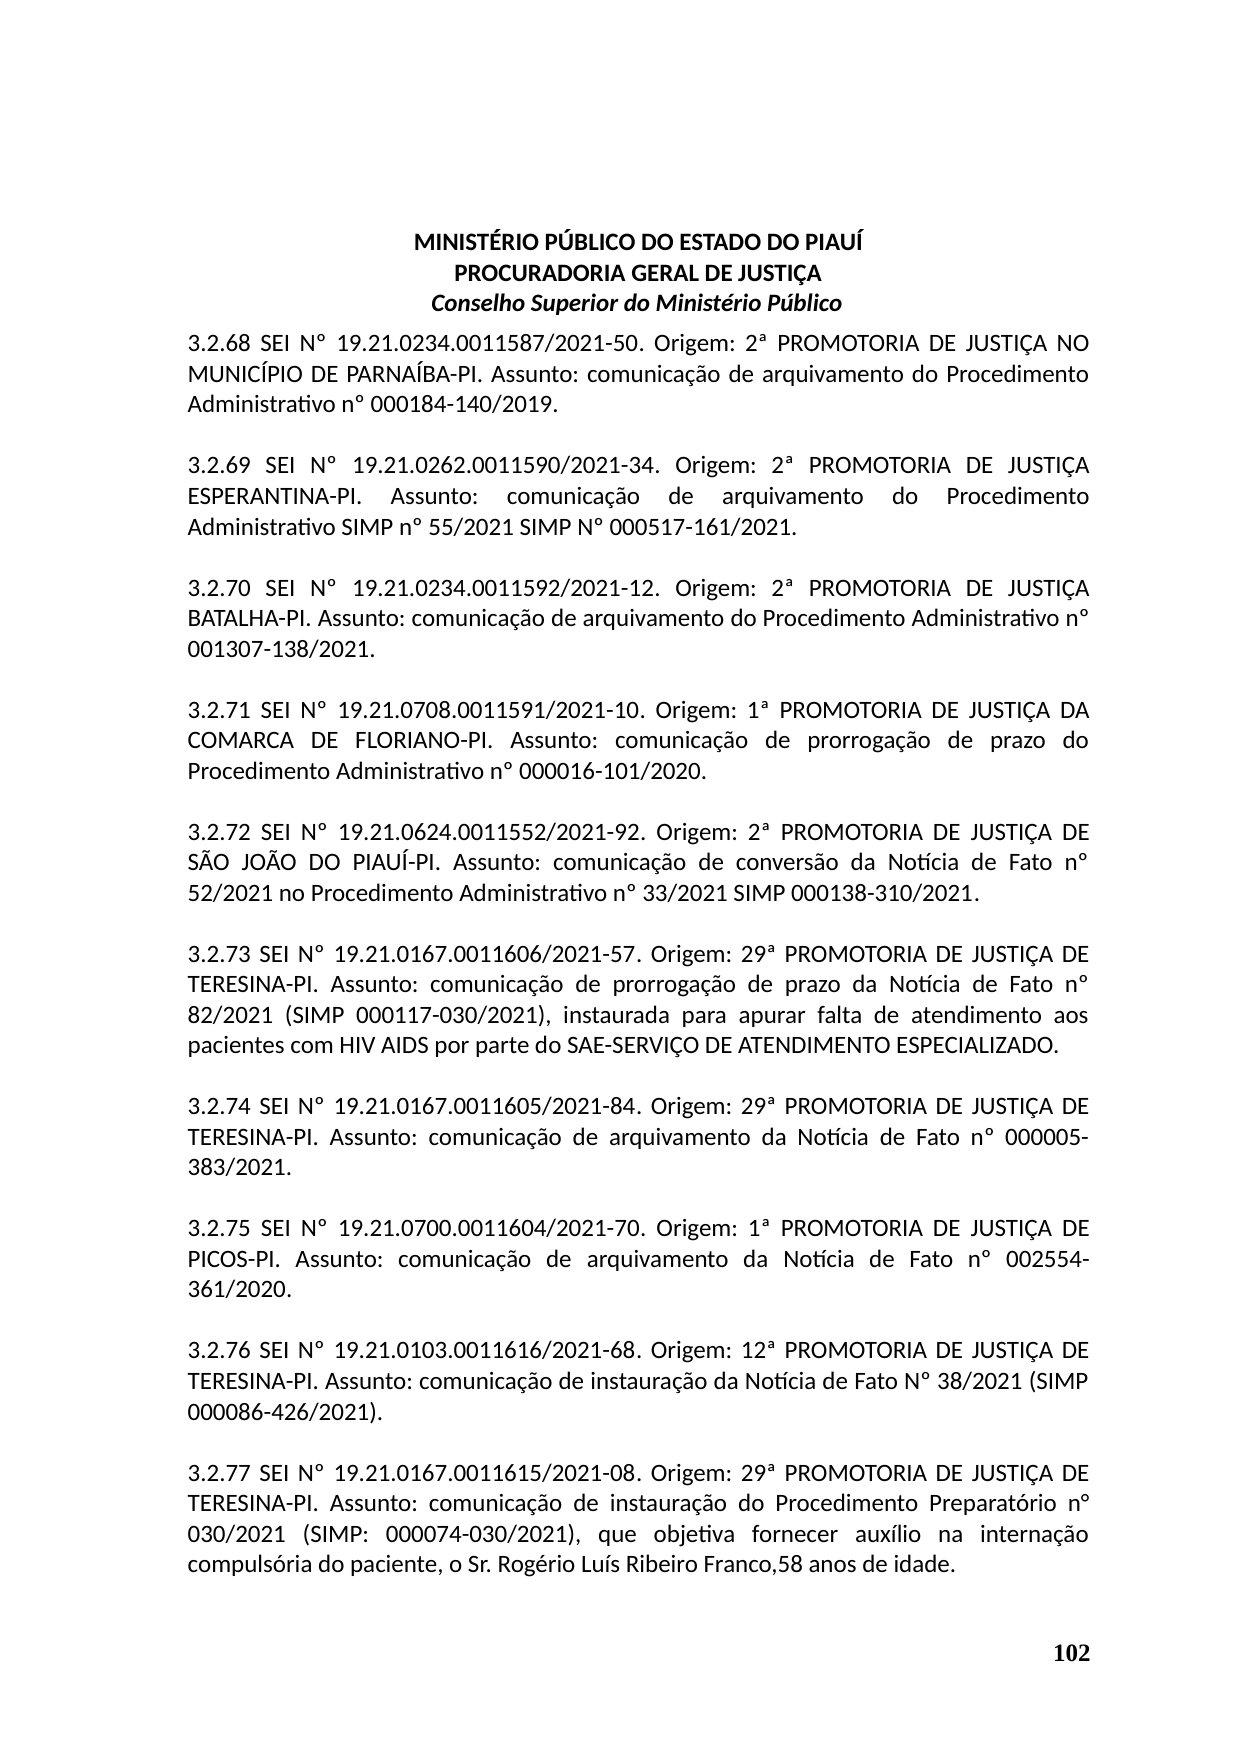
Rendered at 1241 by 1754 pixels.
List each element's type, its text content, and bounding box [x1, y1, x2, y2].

text 3.2.70 SEI Nº 19.21.0234.0011592/2021-12. Origem: 2ª PROMOTORIA DE JUSTIÇA BATALHA-PI. Assunto: comunicação de arquivamento do Procedimento Administrativo nº 001307-138/2021. [187, 572, 1090, 663]
text 3.2.74 SEI Nº 19.21.0167.0011605/2021-84. Origem: 29ª PROMOTORIA DE JUSTIÇA DE TERESINA-PI. Assunto: comunicação de arquivamento da Notícia de Fato nº 000005-383/2021. [187, 1091, 1090, 1182]
text 3.2.73 SEI Nº 19.21.0167.0011606/2021-57. Origem: 29ª PROMOTORIA DE JUSTIÇA DE TERESINA-PI. Assunto: comunicação de prorrogação de prazo da Notícia de Fato nº 82/2021 (SIMP 000117-030/2021), instaurada para apurar falta de atendimento aos pacientes com HIV AIDS por parte do SAE-SERVIÇO DE ATENDIMENTO ESPECIALIZADO. [187, 938, 1090, 1060]
text 3.2.72 SEI Nº 19.21.0624.0011552/2021-92. Origem: 2ª PROMOTORIA DE JUSTIÇA DE SÃO JOÃO DO PIAUÍ-PI. Assunto: comunicação de conversão da Notícia de Fato nº 52/2021 no Procedimento Administrativo nº 33/2021 SIMP 000138-310/2021. [187, 816, 1090, 907]
text 3.2.77 SEI Nº 19.21.0167.0011615/2021-08. Origem: 29ª PROMOTORIA DE JUSTIÇA DE TERESINA-PI. Assunto: comunicação de instauração do Procedimento Preparatório n° 030/2021 (SIMP: 000074-030/2021), que objetiva fornecer auxílio na internação compulsória do paciente, o Sr. Rogério Luís Ribeiro Franco,58 anos de idade. [187, 1457, 1090, 1579]
text 3.2.75 SEI Nº 19.21.0700.0011604/2021-70. Origem: 1ª PROMOTORIA DE JUSTIÇA DE PICOS-PI. Assunto: comunicação de arquivamento da Notícia de Fato nº 002554-361/2020. [187, 1213, 1090, 1304]
text 3.2.69 SEI Nº 19.21.0262.0011590/2021-34. Origem: 2ª PROMOTORIA DE JUSTIÇA ESPERANTINA-PI. Assunto: comunicação de arquivamento do Procedimento Administrativo SIMP nº 55/2021 SIMP Nº 000517-161/2021. [187, 449, 1090, 541]
text 3.2.68 SEI Nº 19.21.0234.0011587/2021-50. Origem: 2ª PROMOTORIA DE JUSTIÇA NO MUNICÍPIO DE PARNAÍBA-PI. Assunto: comunicação de arquivamento do Procedimento Administrativo nº 000184-140/2019. [187, 327, 1090, 419]
text 3.2.71 SEI Nº 19.21.0708.0011591/2021-10. Origem: 1ª PROMOTORIA DE JUSTIÇA DA COMARCA DE FLORIANO-PI. Assunto: comunicação de prorrogação de prazo do Procedimento Administrativo nº 000016-101/2020. [187, 694, 1090, 785]
text 3.2.76 SEI Nº 19.21.0103.0011616/2021-68. Origem: 12ª PROMOTORIA DE JUSTIÇA DE TERESINA-PI. Assunto: comunicação de instauração da Notícia de Fato Nº 38/2021 (SIMP 000086-426/2021). [187, 1335, 1090, 1426]
